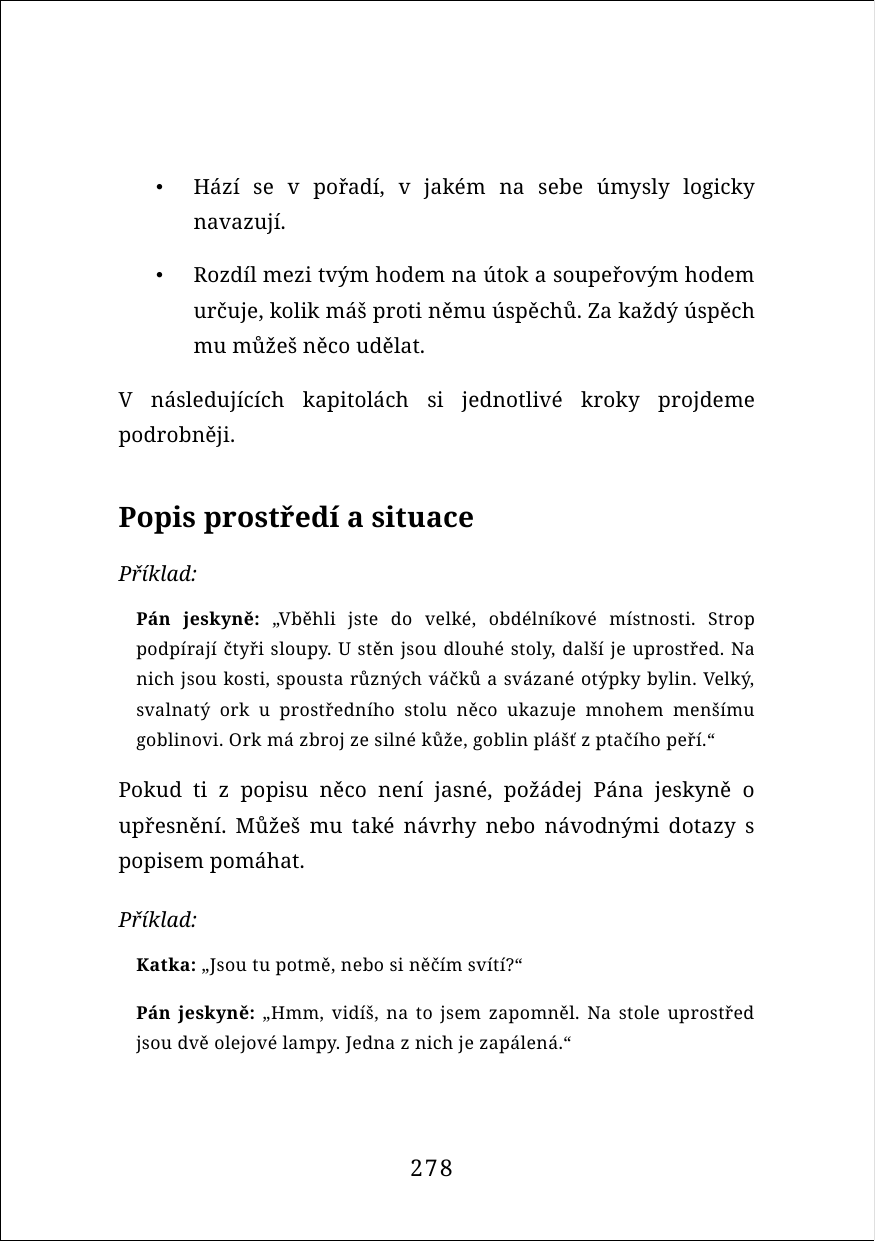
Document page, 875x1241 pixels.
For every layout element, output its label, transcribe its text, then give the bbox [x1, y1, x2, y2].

text Příklad: [118, 559, 756, 588]
text Pokud ti z popisu něco není jasné, požádej Pána jeskyně o upřesnění. Můžeš mu také návrhy nebo návodnými dotazy s popisem pomáhat. [118, 775, 756, 875]
list Hází se v pořadí, v jakém na sebe úmysly logicky navazují. [156, 172, 756, 236]
text Katka: „Jsou tu potmě, nebo si něčím svítí?“ [136, 953, 756, 977]
text Příklad: [118, 905, 756, 934]
text Pán jeskyně: „Hmm, vidíš, na to jsem zapomněl. Na stole uprostřed jsou dvě olejové lampy. Jedna z nich je zapálená.“ [136, 1001, 756, 1055]
text V následujících kapitolách si jednotlivé kroky projdeme podrobněji. [118, 385, 756, 449]
subtitle Popis prostředí a situace [118, 497, 756, 536]
list Rozdíl mezi tvým hodem na útok a soupeřovým hodem určuje, kolik máš proti němu úspěchů. Za každý úspěch mu můžeš něco udělat. [156, 261, 756, 360]
text Pán jeskyně: „Vběhli jste do velké, obdélníkové místnosti. Strop podpírají čtyři sloupy. U stěn jsou dlouhé stoly, další je uprostřed. Na nich jsou kosti, spousta různých váčků a svázané otýpky bylin. Velký, svalnatý ork u prostředního stolu něco ukazuje mnohem menšímu goblinovi. Ork má zbroj ze silné kůže, goblin plášť z ptačího peří.“ [136, 606, 756, 751]
